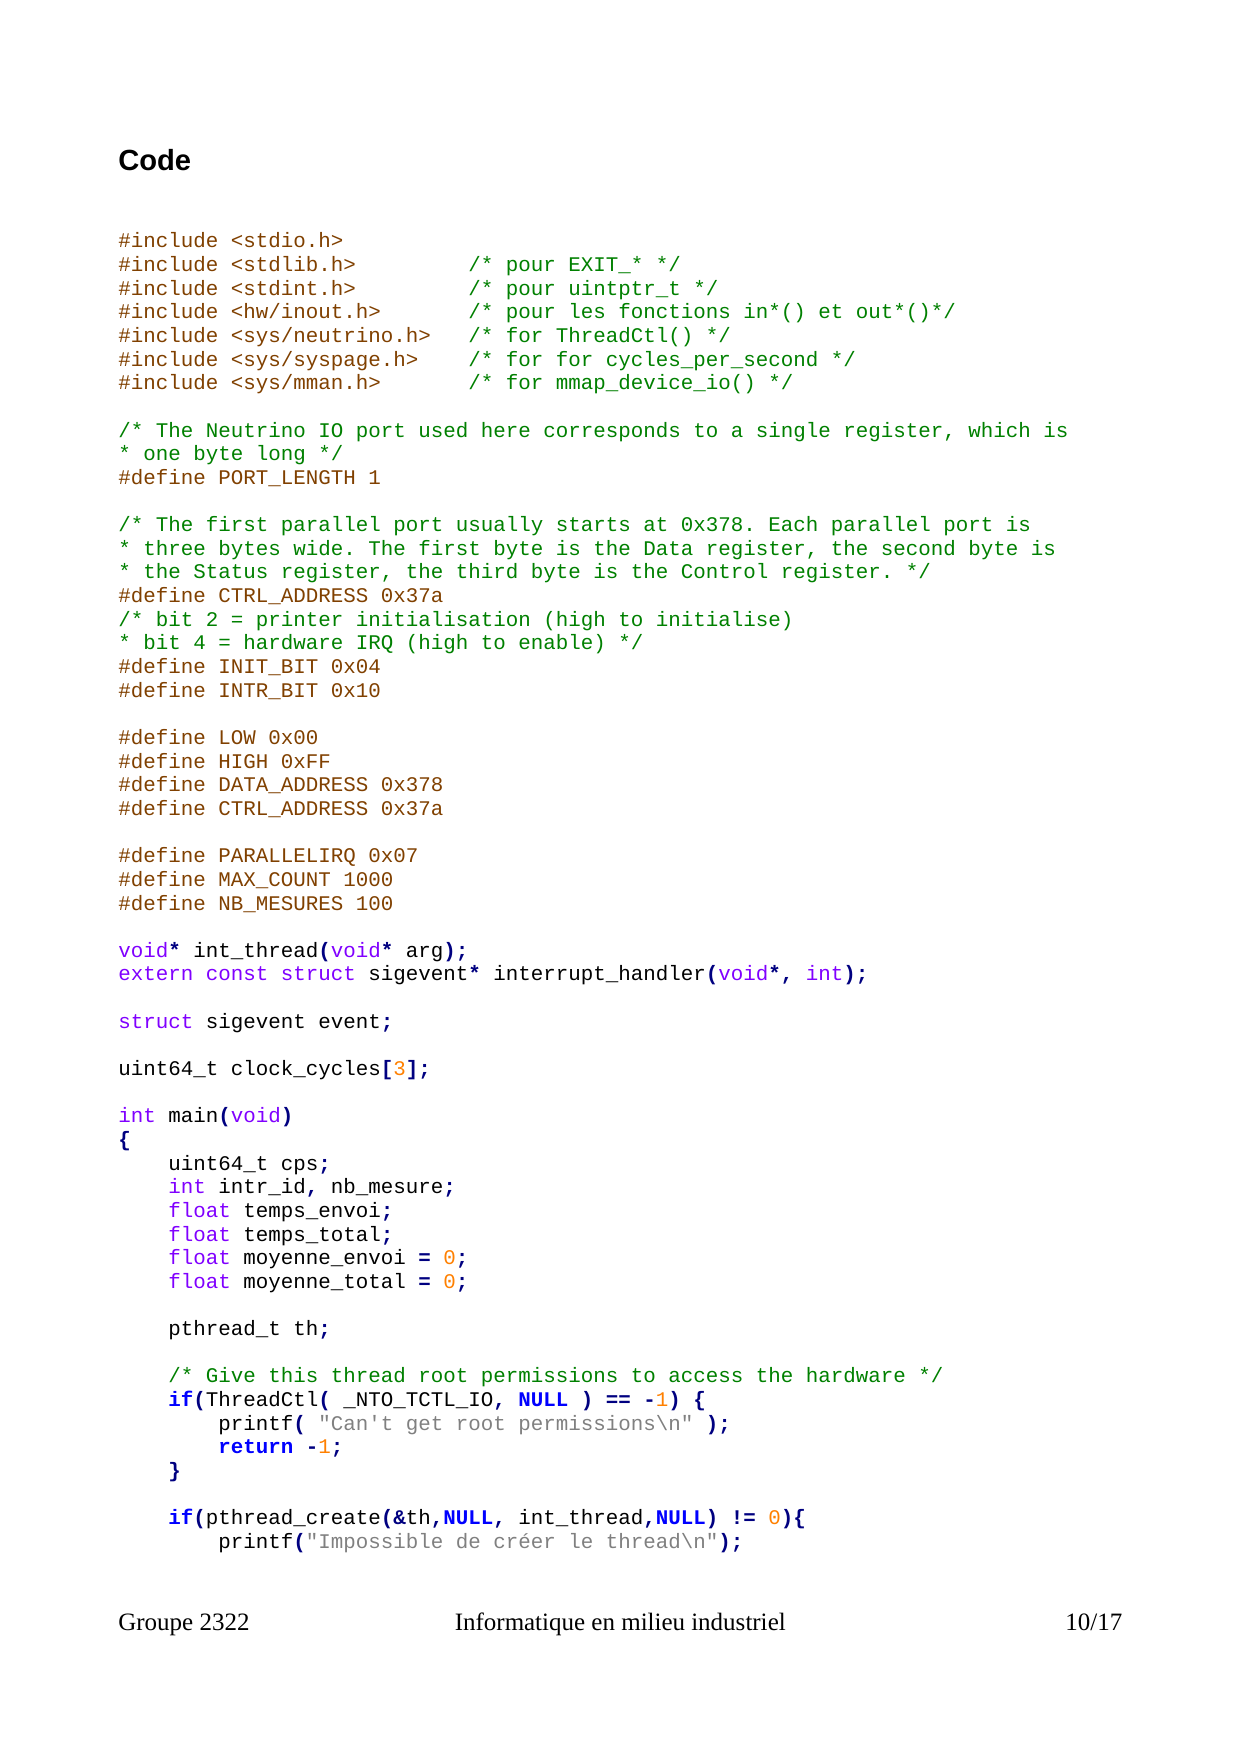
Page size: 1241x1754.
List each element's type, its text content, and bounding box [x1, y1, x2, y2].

text return -1; [118, 1436, 1122, 1460]
text #define MAX_COUNT 1000 [118, 869, 1122, 892]
text uint64_t clock_cycles[3]; [118, 1058, 1122, 1082]
text #define CTRL_ADDRESS 0x37a [118, 798, 1122, 822]
text { [118, 1129, 1122, 1153]
text * one byte long */ [118, 443, 1122, 467]
text #define PORT_LENGTH 1 [118, 467, 1122, 491]
text printf( "Can't get root permissions\n" ); [118, 1413, 1122, 1436]
text #include <hw/inout.h> /* pour les fonctions in*() et out*()*/ [118, 301, 1122, 325]
text #define PARALLELIRQ 0x07 [118, 845, 1122, 869]
text float moyenne_total = 0; [118, 1271, 1122, 1294]
text #define DATA_ADDRESS 0x378 [118, 774, 1122, 798]
text #include <sys/neutrino.h> /* for ThreadCtl() */ [118, 325, 1122, 349]
text #define HIGH 0xFF [118, 751, 1122, 774]
text #define INIT_BIT 0x04 [118, 656, 1122, 680]
text * bit 4 = hardware IRQ (high to enable) */ [118, 632, 1122, 656]
text float temps_envoi; [118, 1200, 1122, 1223]
text } [118, 1460, 1122, 1484]
text if(pthread_create(&th,NULL, int_thread,NULL) != 0){ [118, 1507, 1122, 1531]
text float moyenne_envoi = 0; [118, 1247, 1122, 1271]
text uint64_t cps; [118, 1153, 1122, 1176]
text struct sigevent event; [118, 1011, 1122, 1034]
text #include <stdio.h> [118, 230, 1122, 254]
text * three bytes wide. The first byte is the Data register, the second byte is [118, 538, 1122, 561]
text #include <stdlib.h> /* pour EXIT_* */ [118, 254, 1122, 278]
text /* The Neutrino IO port used here corresponds to a single register, which is [118, 419, 1122, 443]
text if(ThreadCtl( _NTO_TCTL_IO, NULL ) == -1) { [118, 1389, 1122, 1413]
text int intr_id, nb_mesure; [118, 1176, 1122, 1200]
text float temps_total; [118, 1223, 1122, 1247]
text pthread_t th; [118, 1318, 1122, 1342]
text void* int_thread(void* arg); [118, 940, 1122, 963]
text extern const struct sigevent* interrupt_handler(void*, int); [118, 963, 1122, 987]
text /* Give this thread root permissions to access the hardware */ [118, 1365, 1122, 1389]
text #include <sys/mman.h> /* for mmap_device_io() */ [118, 372, 1122, 396]
text #define INTR_BIT 0x10 [118, 680, 1122, 703]
subtitle Code [118, 143, 1122, 177]
text /* bit 2 = printer initialisation (high to initialise) [118, 609, 1122, 632]
text #define NB_MESURES 100 [118, 892, 1122, 916]
text /* The first parallel port usually starts at 0x378. Each parallel port is [118, 514, 1122, 538]
text int main(void) [118, 1105, 1122, 1129]
text #define LOW 0x00 [118, 727, 1122, 751]
text printf("Impossible de créer le thread\n"); [118, 1531, 1122, 1554]
text #define CTRL_ADDRESS 0x37a [118, 585, 1122, 609]
text #include <sys/syspage.h> /* for for cycles_per_second */ [118, 349, 1122, 372]
text #include <stdint.h> /* pour uintptr_t */ [118, 278, 1122, 301]
text * the Status register, the third byte is the Control register. */ [118, 561, 1122, 585]
